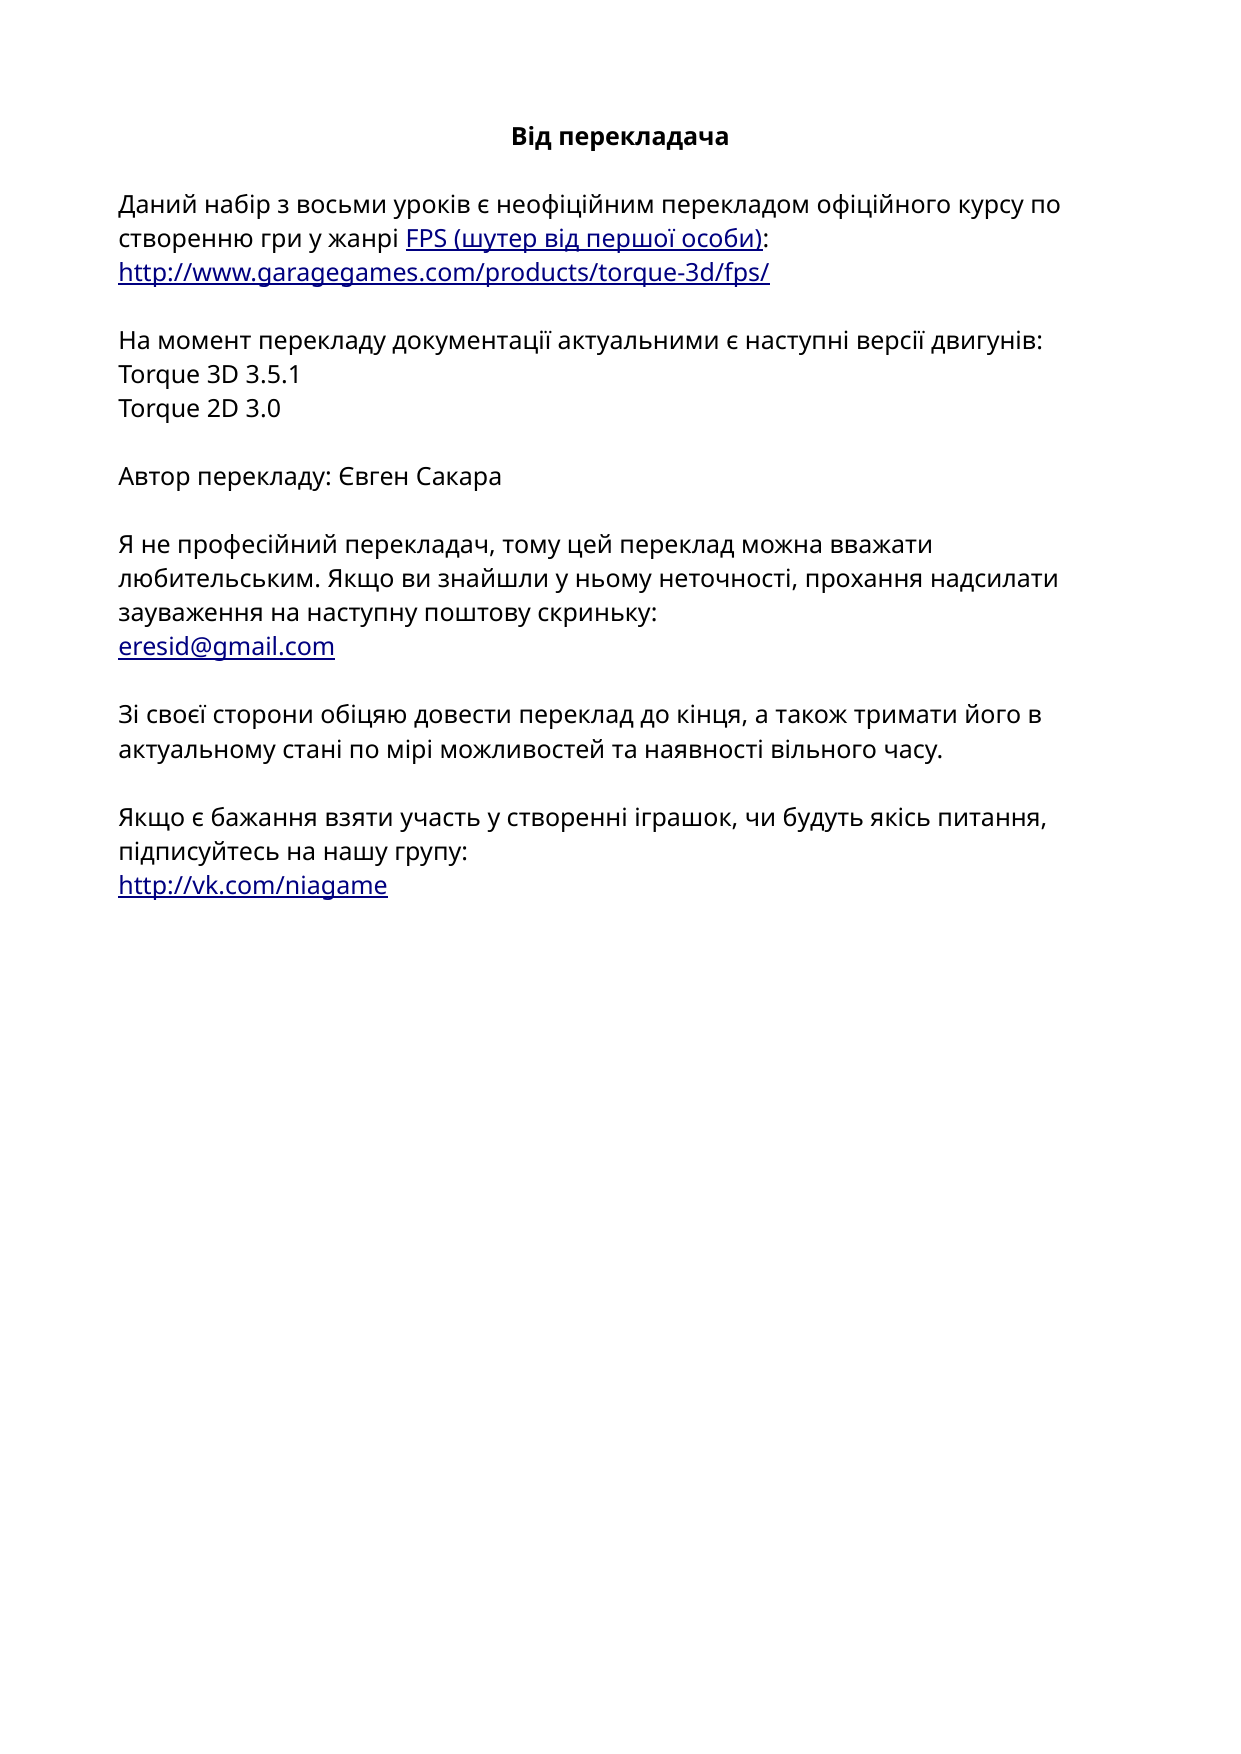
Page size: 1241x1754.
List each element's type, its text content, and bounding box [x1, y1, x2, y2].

text На момент перекладу документації актуальними є наступні версії двигунів: [118, 322, 1122, 357]
text Автор перекладу: Євген Сакара [118, 459, 1122, 493]
text Torque 2D 3.0 [118, 391, 1122, 425]
text Від перекладача [118, 118, 1122, 152]
text eresid@gmail.com [118, 629, 1122, 663]
text Я не професійний перекладач, тому цей переклад можна вважати любительським. Якщо ви знайшли у ньому неточності, прохання надсилати зауваження на наступну поштову скриньку: [118, 527, 1122, 629]
text http://www.garagegames.com/products/torque-3d/fps/ [118, 254, 1122, 288]
text Якщо є бажання взяти участь у створенні іграшок, чи будуть якісь питання, підписуйтесь на нашу групу: [118, 799, 1122, 867]
text http://vk.com/niagame [118, 867, 1122, 902]
text Зі своєї сторони обіцяю довести переклад до кінця, а також тримати його в актуальному стані по мірі можливостей та наявності вільного часу. [118, 697, 1122, 765]
text Torque 3D 3.5.1 [118, 357, 1122, 391]
text Даний набір з восьми уроків є неофіційним перекладом офіційного курсу по створенню гри у жанрі FPS (шутер від першої особи): [118, 186, 1122, 254]
